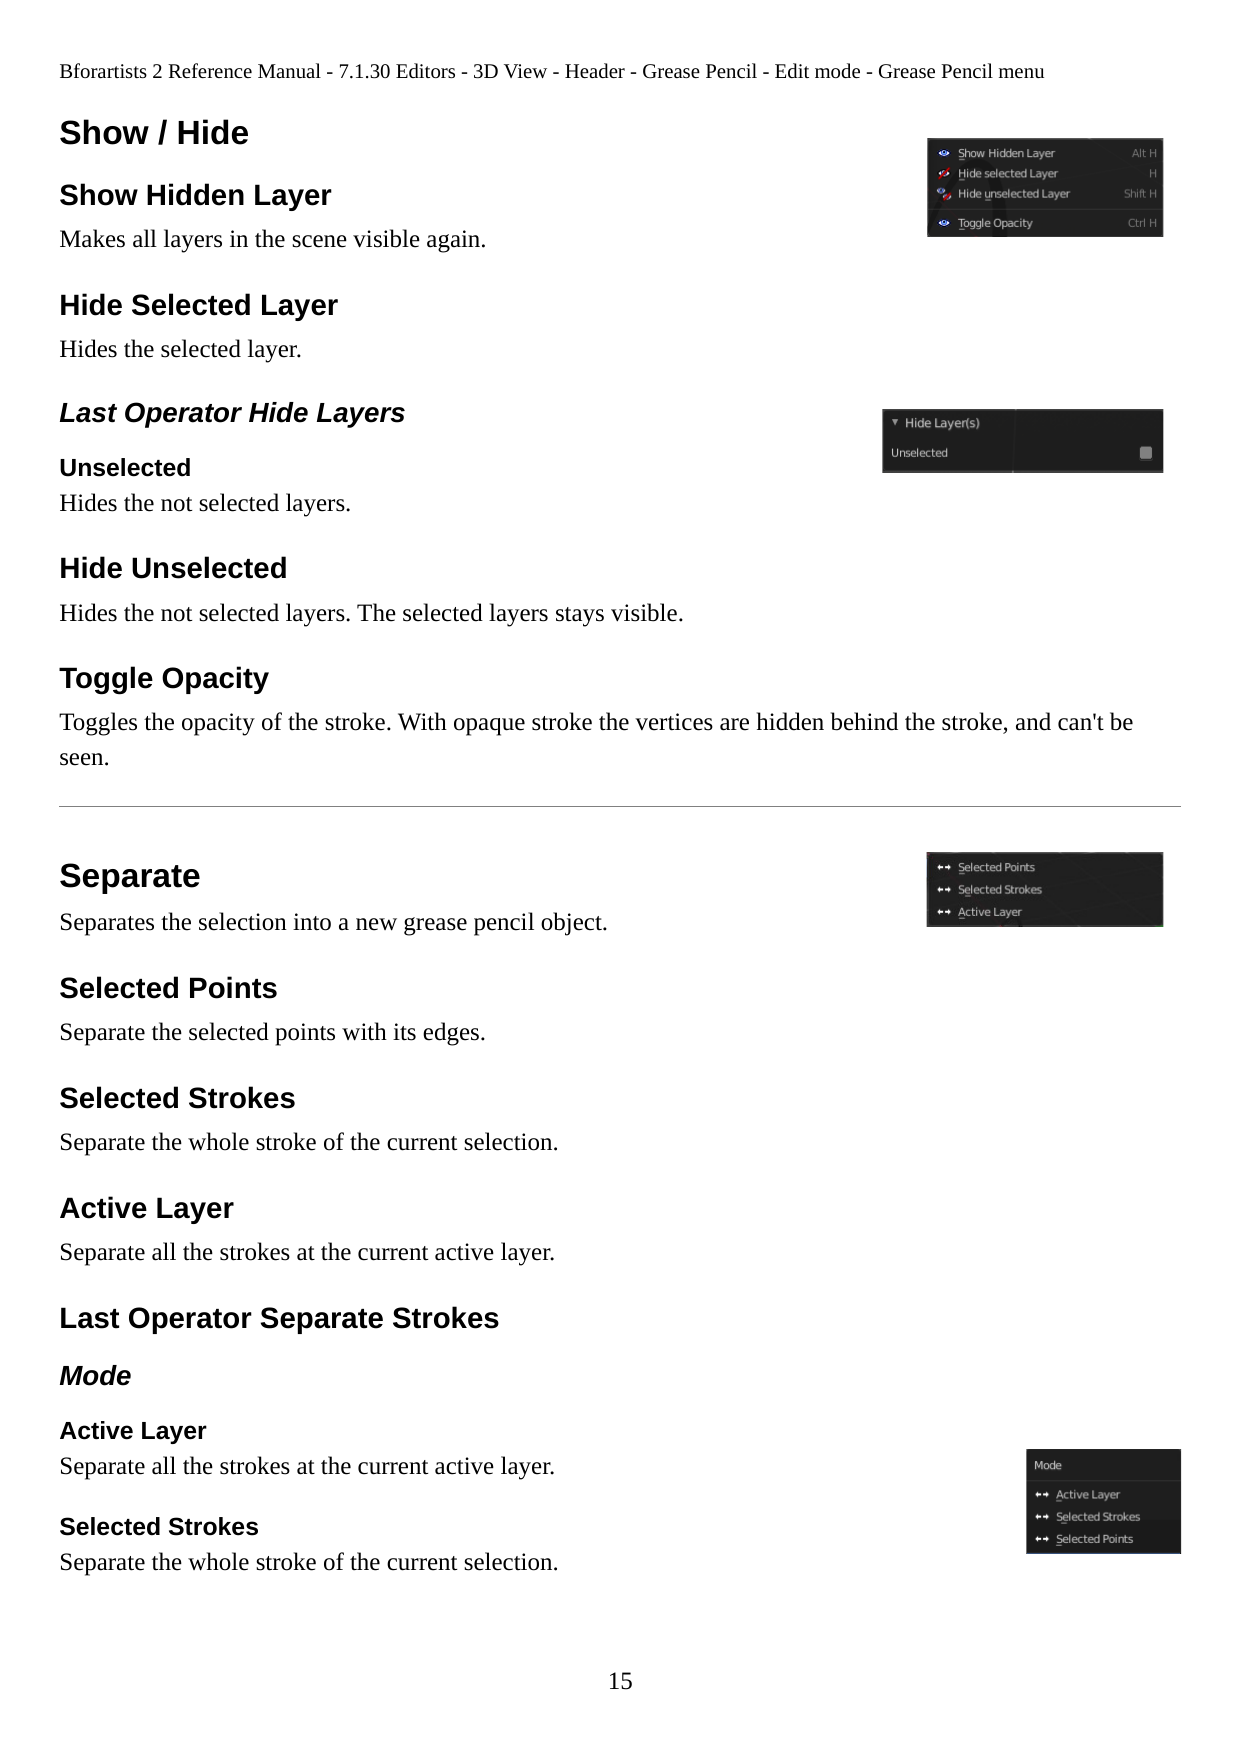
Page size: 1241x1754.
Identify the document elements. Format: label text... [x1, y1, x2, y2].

text Hides the not selected layers. [59, 488, 1181, 516]
text Separate the selected points with its edges. [59, 1017, 1181, 1046]
subtitle Separate [59, 856, 926, 895]
subtitle Hide Unselected [59, 551, 1181, 585]
subtitle Last Operator Separate Strokes [59, 1301, 1181, 1334]
subtitle Show Hidden Layer [59, 178, 927, 212]
picture [926, 852, 1164, 927]
text Separate all the strokes at the current active layer. [59, 1237, 1181, 1266]
subtitle Show / Hide [59, 113, 1181, 151]
subtitle Toggle Opacity [59, 661, 1181, 695]
picture [882, 409, 1164, 473]
text Toggles the opacity of the stroke. With opaque stroke the vertices are hidden behind the stroke, and can't be seen. [59, 707, 1181, 771]
text Hides the selected layer. [59, 334, 1181, 363]
text Separate the whole stroke of the current selection. [59, 1127, 1181, 1156]
subtitle Selected Points [59, 971, 1181, 1004]
text Hides the not selected layers. The selected layers stays visible. [59, 598, 1181, 626]
text Makes all layers in the scene visible again. [59, 224, 1181, 253]
text Separate all the strokes at the current active layer. [59, 1451, 1026, 1480]
picture [1026, 1449, 1182, 1554]
subtitle Unselected [59, 453, 1181, 481]
subtitle Selected Strokes [59, 1512, 1026, 1541]
subtitle Last Operator Hide Layers [59, 396, 1181, 428]
text Separates the selection into a new grease pencil object. [59, 907, 1181, 936]
subtitle [1164, 856, 1181, 895]
text Separate the whole stroke of the current selection. [59, 1547, 1181, 1576]
subtitle Hide Selected Layer [59, 288, 1181, 322]
picture [927, 138, 1164, 237]
subtitle Selected Strokes [59, 1081, 1181, 1114]
subtitle Mode [59, 1359, 1181, 1391]
subtitle [1164, 178, 1181, 212]
subtitle Active Layer [59, 1191, 1181, 1224]
subtitle Active Layer [59, 1416, 1181, 1445]
